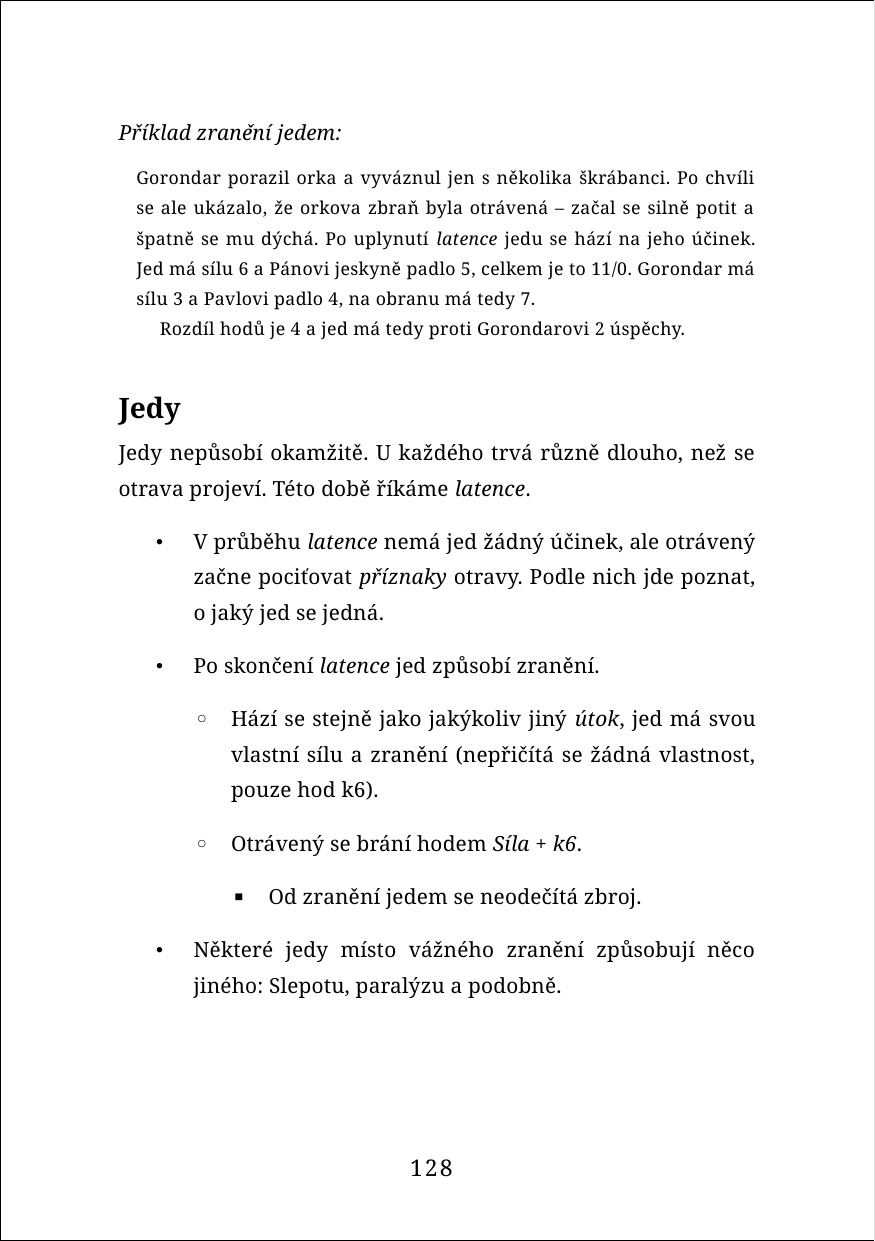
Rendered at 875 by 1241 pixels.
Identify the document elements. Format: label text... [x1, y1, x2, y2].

list V průběhu latence nemá jed žádný účinek, ale otrávený začne pociťovat příznaky otravy. Podle nich jde poznat, o jaký jed se jedná. [156, 527, 756, 626]
subtitle Jedy [118, 388, 756, 426]
text Gorondar porazil orka a vyváznul jen s několika škrábanci. Po chvíli se ale ukázalo, že orkova zbraň byla otrávená – začal se silně potit a špatně se mu dýchá. Po uplynutí latence jedu se hází na jeho účinek. Jed má sílu 6 a Pánovi jeskyně padlo 5, celkem je to 11/0. Gorondar má sílu 3 a Pavlovi padlo 4, na obranu má tedy 7. Rozdíl hodů je 4 a jed má tedy proti Gorondarovi 2 úspěchy. [136, 166, 756, 341]
list Od zranění jedem se neodečítá zbroj. [231, 882, 756, 910]
list Hází se stejně jako jakýkoliv jiný útok, jed má svou vlastní sílu a zranění (nepřičítá se žádná vlastnost, pouze hod k6). [193, 704, 756, 804]
text Jedy nepůsobí okamžitě. U každého trvá různě dlouho, než se otrava projeví. Této době říkáme latence. [118, 438, 756, 502]
list Otrávený se brání hodem Síla + k6. [193, 829, 756, 857]
text Příklad zranění jedem: [118, 118, 756, 147]
list Po skončení latence jed způsobí zranění. [156, 651, 756, 680]
list Některé jedy místo vážného zranění způsobují něco jiného: Slepotu, paralýzu a podobně. [156, 935, 756, 999]
